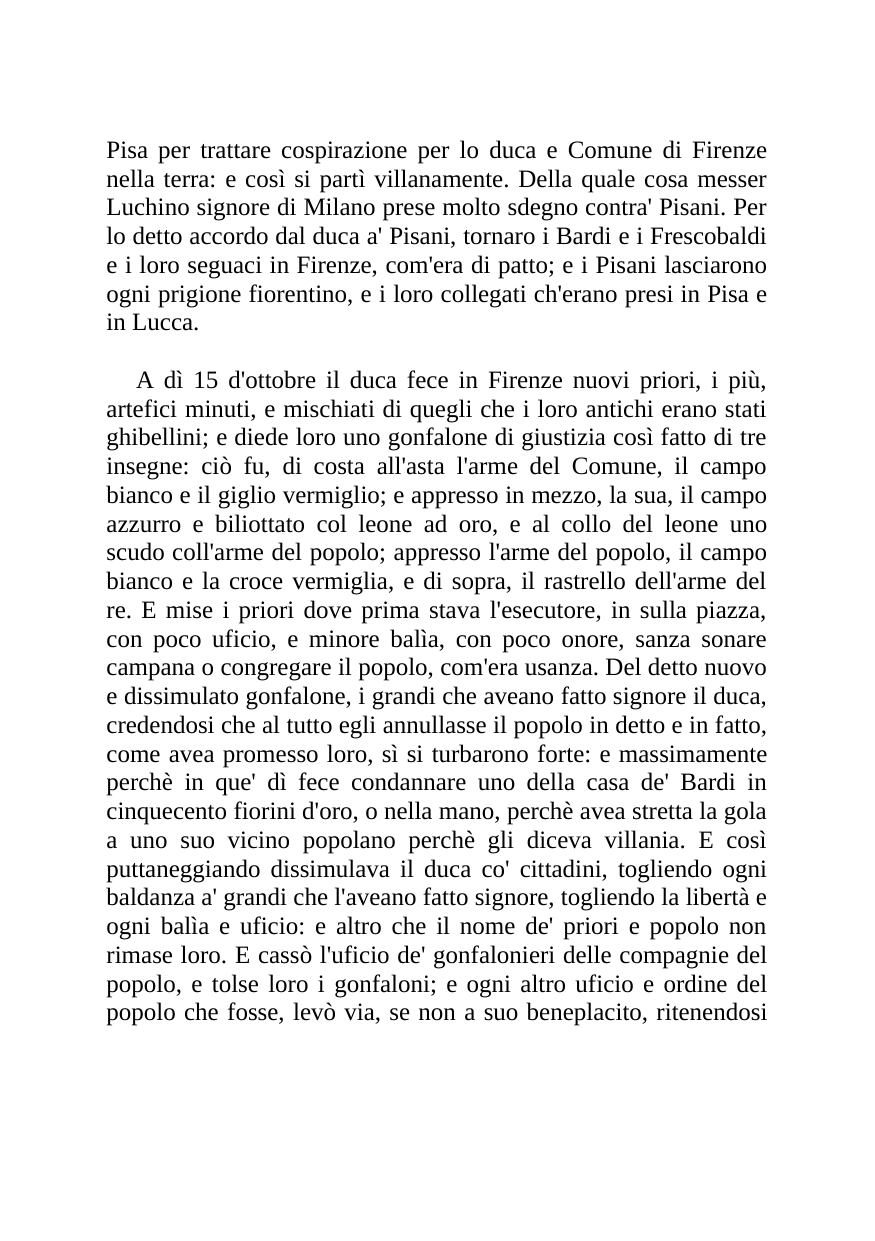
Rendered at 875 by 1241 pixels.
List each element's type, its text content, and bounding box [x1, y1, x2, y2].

text Pisa per trattare cospirazione per lo duca e Comune di Firenze nella terra: e così si partì villanamente. Della quale cosa messer Luchino signore di Milano prese molto sdegno contra' Pisani. Per lo detto accordo dal duca a' Pisani, tornaro i Bardi e i Frescobaldi e i loro seguaci in Firenze, com'era di patto; e i Pisani lasciarono ogni prigione fiorentino, e i loro collegati ch'erano presi in Pisa e in Lucca. [106, 135, 768, 336]
text A dì 15 d'ottobre il duca fece in Firenze nuovi priori, i più, artefici minuti, e mischiati di quegli che i loro antichi erano stati ghibellini; e diede loro uno gonfalone di giustizia così fatto di tre insegne: ciò fu, di costa all'asta l'arme del Comune, il campo bianco e il giglio vermiglio; e appresso in mezzo, la sua, il campo azzurro e biliottato col leone ad oro, e al collo del leone uno scudo coll'arme del popolo; appresso l'arme del popolo, il campo bianco e la croce vermiglia, e di sopra, il rastrello dell'arme del re. E mise i priori dove prima stava l'esecutore, in sulla piazza, con poco uficio, e minore balìa, con poco onore, sanza sonare campana o congregare il popolo, com'era usanza. Del detto nuovo e dissimulato gonfalone, i grandi che aveano fatto signore il duca, credendosi che al tutto egli annullasse il popolo in detto e in fatto, come avea promesso loro, sì si turbarono forte: e massimamente perchè in que' dì fece condannare uno della casa de' Bardi in cinquecento fiorini d'oro, o nella mano, perchè avea stretta la gola a uno suo vicino popolano perchè gli diceva villania. E così puttaneggiando dissimulava il duca co' cittadini, togliendo ogni baldanza a' grandi che l'aveano fatto signore, togliendo la libertà e ogni balìa e uficio: e altro che il nome de' priori e popolo non rimase loro. E cassò l'uficio de' gonfalonieri delle compagnie del popolo, e tolse loro i gonfaloni; e ogni altro uficio e ordine del popolo che fosse, levò via, se non a suo beneplacito, ritenendosi [106, 365, 768, 1026]
